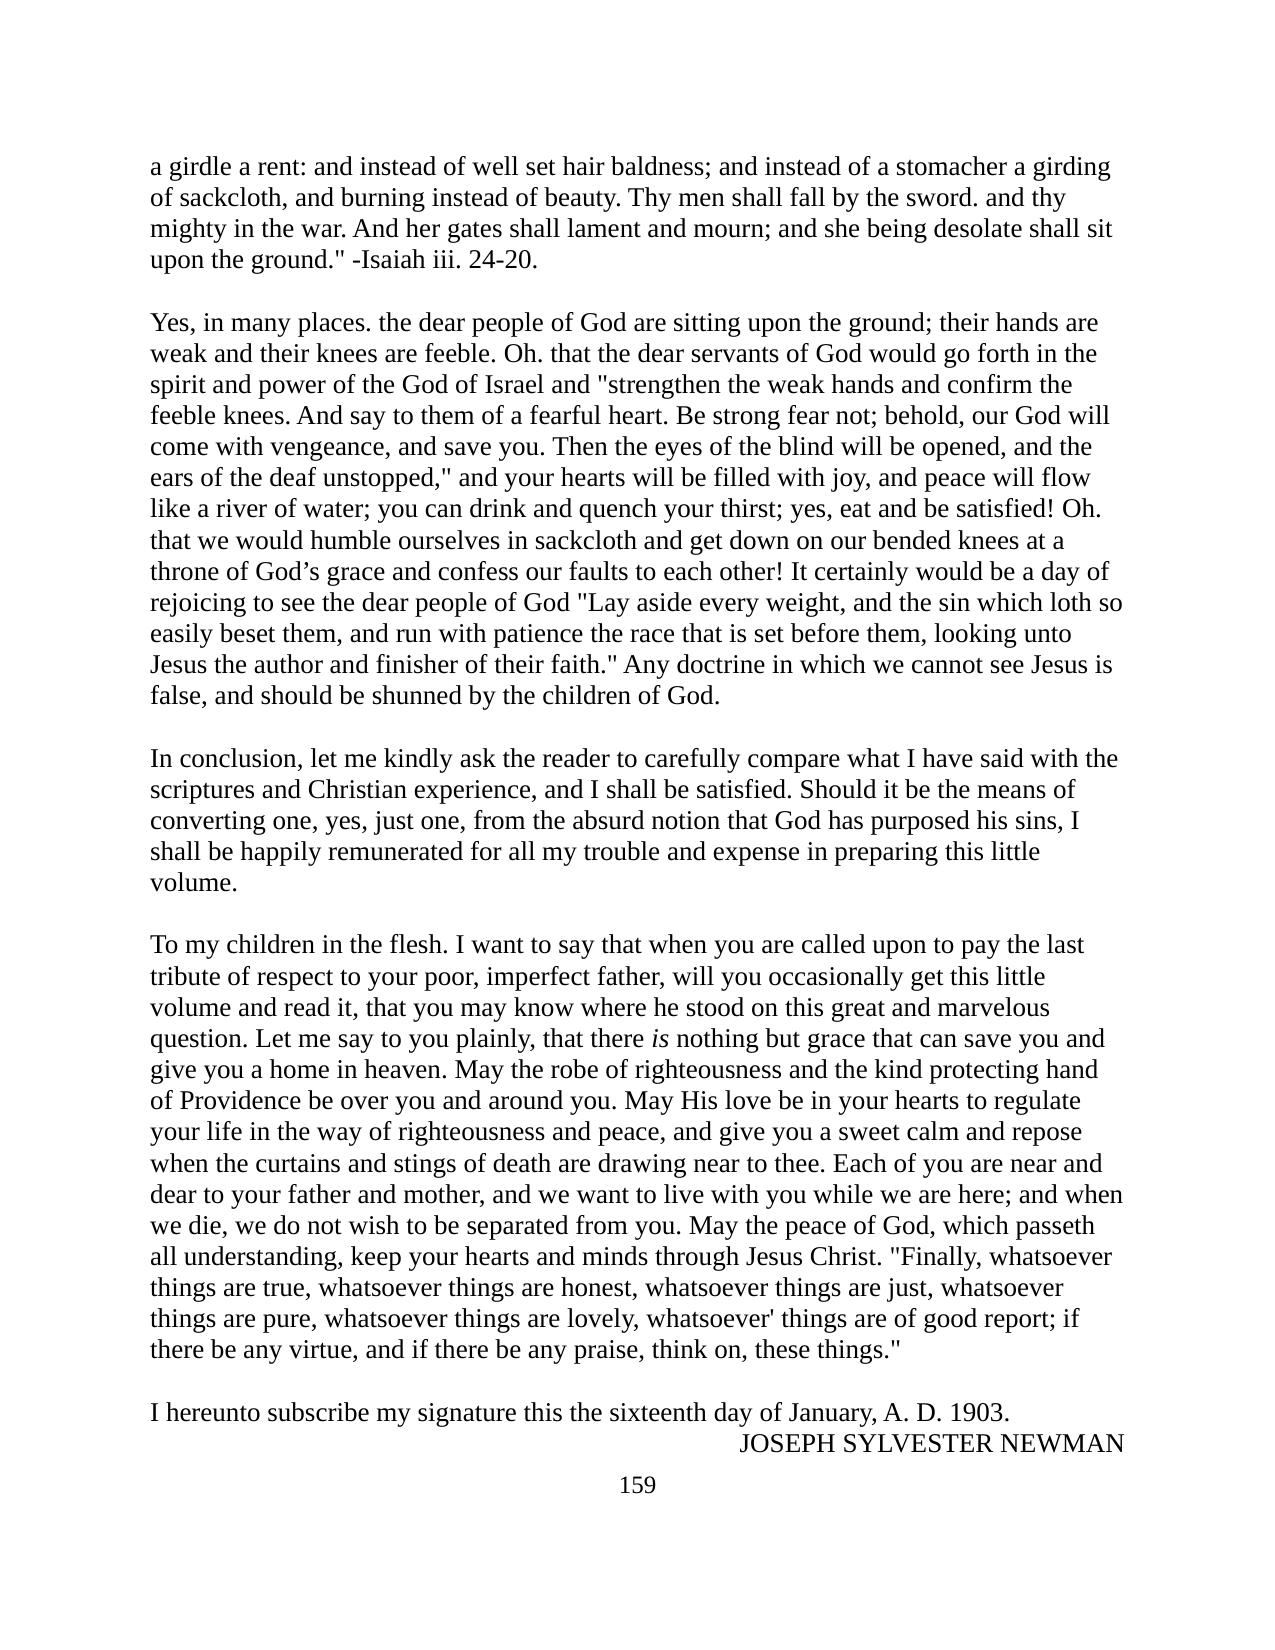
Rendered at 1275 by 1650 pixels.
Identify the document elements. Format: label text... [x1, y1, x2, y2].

text a girdle a rent: and instead of well set hair baldness; and instead of a stomacher a girding of sackcloth, and burning instead of beauty. Thy men shall fall by the sword. and thy mighty in the war. And her gates shall lament and mourn; and she being desolate shall sit upon the ground." -Isaiah iii. 24-20. [150, 150, 1125, 274]
text JOSEPH SYLVESTER NEWMAN [150, 1427, 1125, 1458]
text In conclusion, let me kindly ask the reader to carefully compare what I have said with the scriptures and Christian experience, and I shall be satisfied. Should it be the means of converting one, yes, just one, from the absurd notion that God has purposed his sins, I shall be happily remunerated for all my trouble and expense in preparing this little volume. [150, 742, 1125, 897]
text Yes, in many places. the dear people of God are sitting upon the ground; their hands are weak and their knees are feeble. Oh. that the dear servants of God would go forth in the spirit and power of the God of Israel and "strengthen the weak hands and confirm the feeble knees. And say to them of a fearful heart. Be strong fear not; behold, our God will come with vengeance, and save you. Then the eyes of the blind will be opened, and the ears of the deaf unstopped," and your hearts will be filled with joy, and peace will flow like a river of water; you can drink and quench your thirst; yes, eat and be satisfied! Oh. that we would humble ourselves in sackcloth and get down on our bended knees at a throne of God’s grace and confess our faults to each other! It certainly would be a day of rejoicing to see the dear people of God "Lay aside every weight, and the sin which loth so easily beset them, and run with patience the race that is set before them, looking unto Jesus the author and finisher of their faith." Any doctrine in which we cannot see Jesus is false, and should be shunned by the children of God. [150, 306, 1125, 711]
text To my children in the flesh. I want to say that when you are called upon to pay the last tribute of respect to your poor, imperfect father, will you occasionally get this little volume and read it, that you may know where he stood on this great and marvelous question. Let me say to you plainly, that there is nothing but grace that can save you and give you a home in heaven. May the robe of righteousness and the kind protecting hand of Providence be over you and around you. May His love be in your hearts to regulate your life in the way of righteousness and peace, and give you a sweet calm and repose when the curtains and stings of death are drawing near to thee. Each of you are near and dear to your father and mother, and we want to live with you while we are here; and when we die, we do not wish to be separated from you. May the peace of God, which passeth all understanding, keep your hearts and minds through Jesus Christ. "Finally, whatsoever things are true, whatsoever things are honest, whatsoever things are just, whatsoever things are pure, whatsoever things are lovely, whatsoever' things are of good report; if there be any virtue, and if there be any praise, think on, these things." [150, 929, 1125, 1365]
text I hereunto subscribe my signature this the sixteenth day of January, A. D. 1903. [150, 1396, 1125, 1427]
